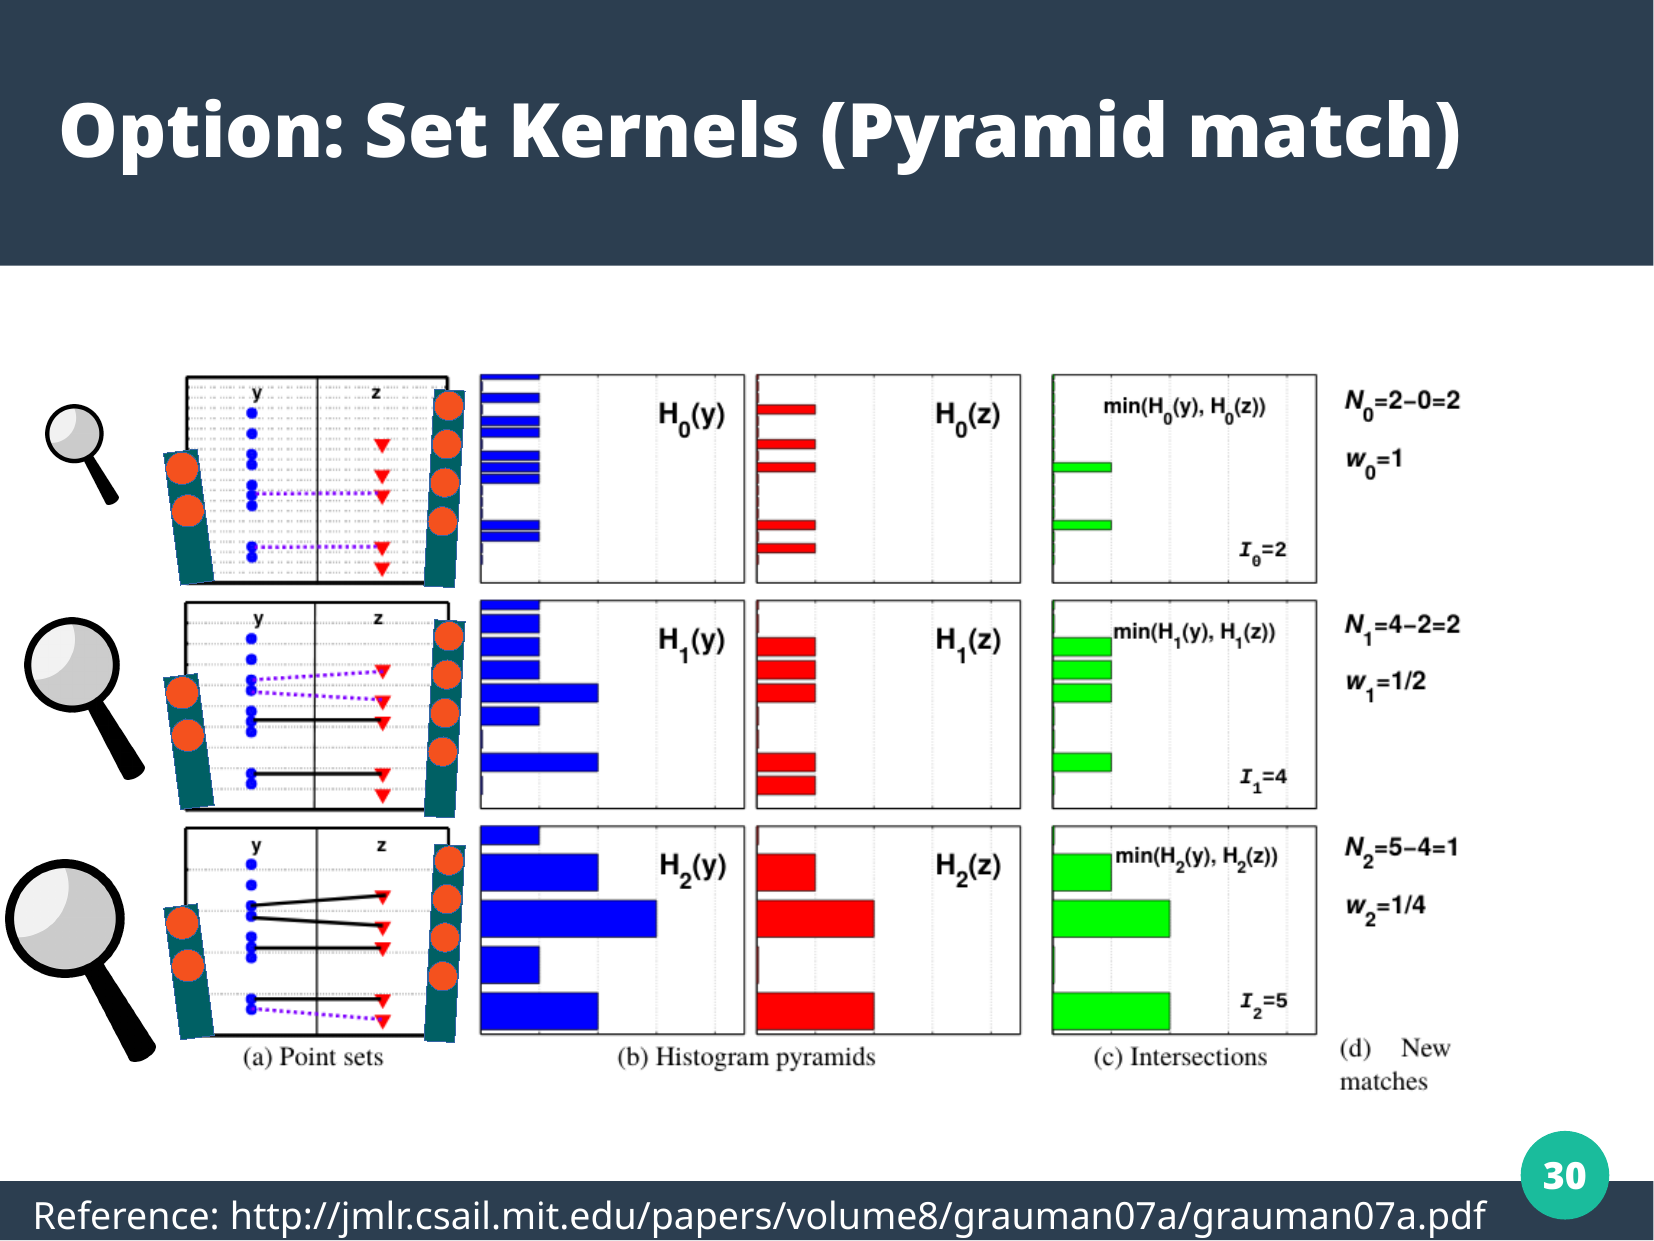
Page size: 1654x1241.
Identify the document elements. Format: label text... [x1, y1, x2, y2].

text_box Reference: http://jmlr.csail.mit.edu/papers/volume8/grauman07a/grauman07a.pdf [17, 1182, 1345, 1241]
text_box [163, 903, 215, 1040]
picture [164, 354, 1478, 1116]
picture [5, 859, 156, 1063]
text_box [424, 844, 466, 1043]
text_box [423, 389, 466, 588]
text_box [163, 449, 215, 586]
picture [45, 404, 119, 505]
picture [24, 617, 145, 781]
text_box [163, 673, 215, 810]
text_box [424, 619, 466, 818]
title Option: Set Kernels (Pyramid match) [59, 49, 1595, 207]
